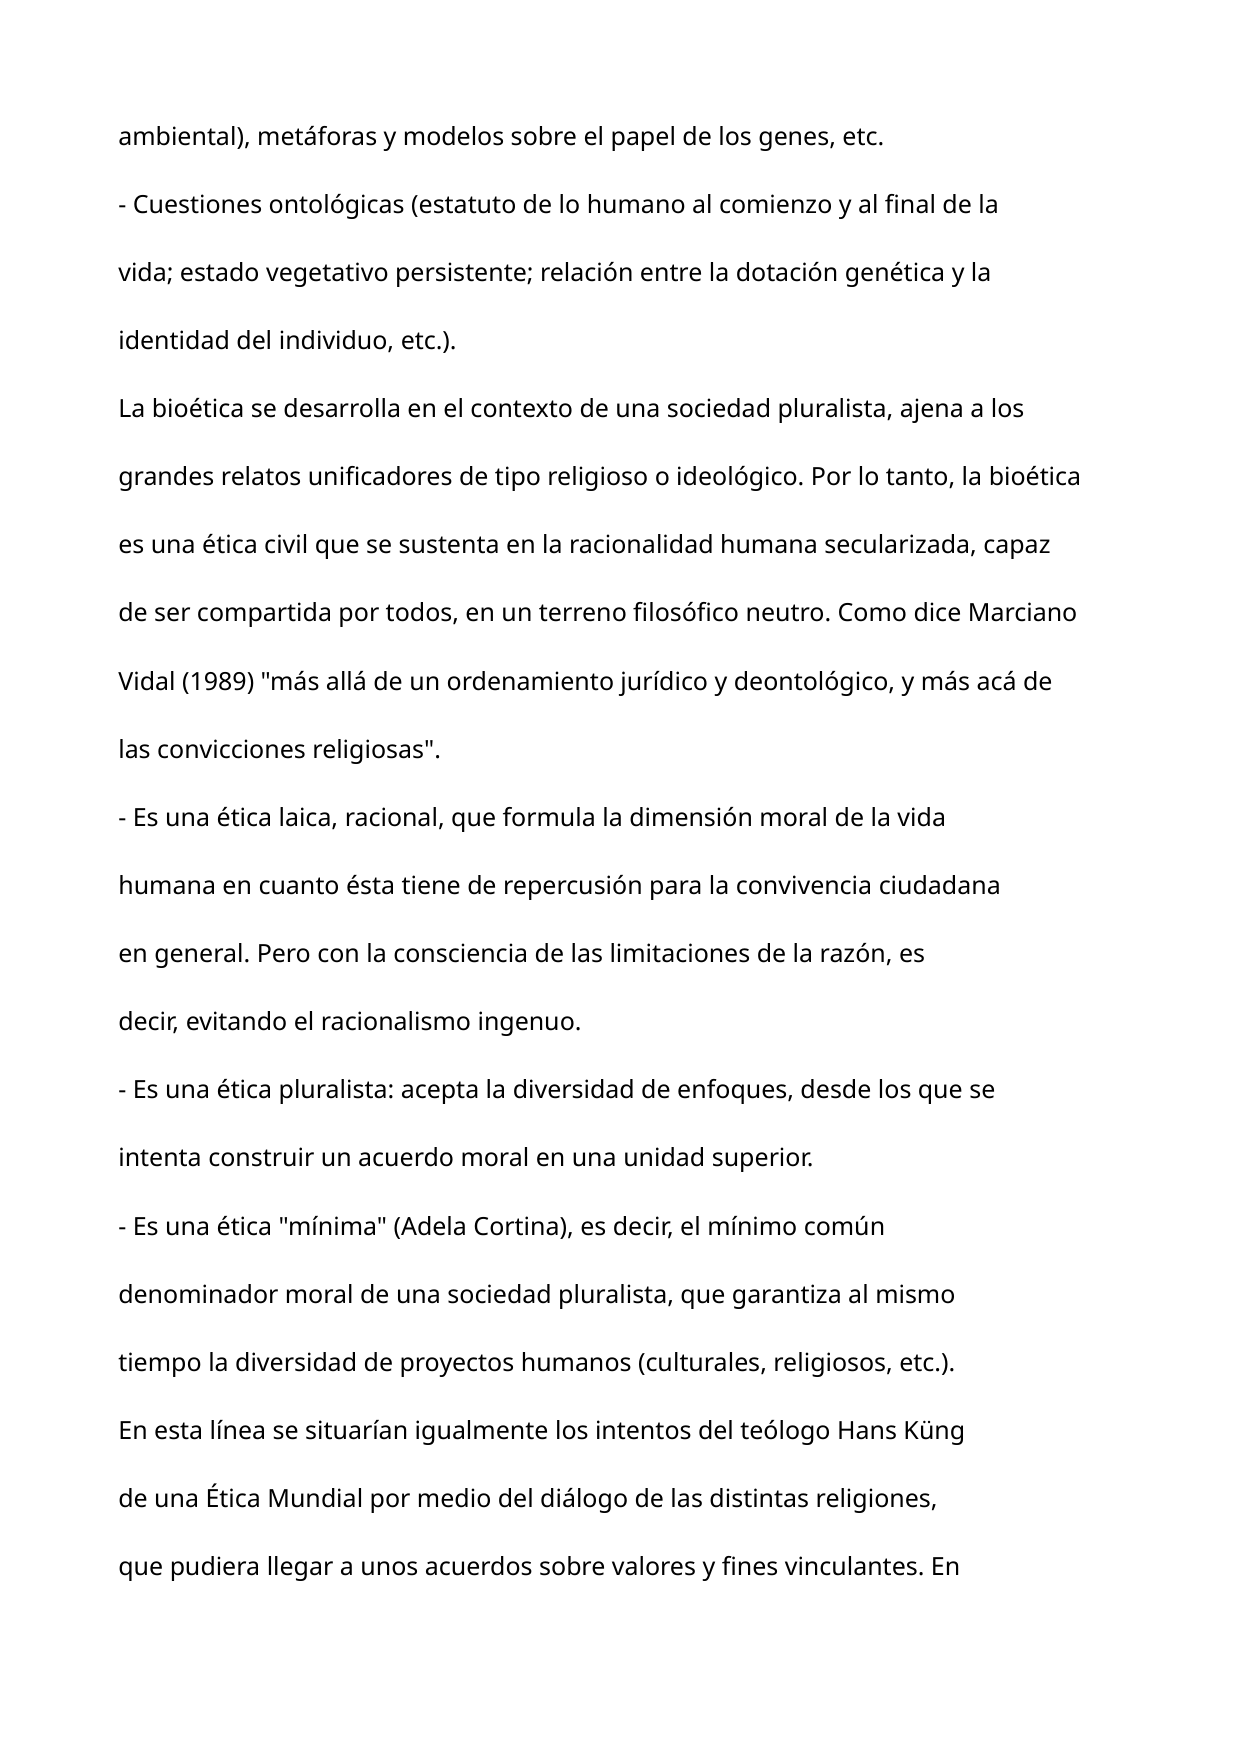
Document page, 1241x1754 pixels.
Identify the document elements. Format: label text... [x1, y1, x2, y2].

text La bioética se desarrolla en el contexto de una sociedad pluralista, ajena a los [118, 391, 1122, 425]
text ambiental), metáforas y modelos sobre el papel de los genes, etc. [118, 118, 1122, 152]
text identidad del individuo, etc.). [118, 322, 1122, 357]
text - Es una ética laica, racional, que formula la dimensión moral de la vida [118, 799, 1122, 833]
text humana en cuanto ésta tiene de repercusión para la convivencia ciudadana [118, 867, 1122, 902]
text que pudiera llegar a unos acuerdos sobre valores y fines vinculantes. En [118, 1549, 1122, 1583]
text En esta línea se situarían igualmente los intentos del teólogo Hans Küng [118, 1412, 1122, 1447]
text denominador moral de una sociedad pluralista, que garantiza al mismo [118, 1276, 1122, 1310]
text - Es una ética "mínima" (Adela Cortina), es decir, el mínimo común [118, 1208, 1122, 1242]
text intenta construir un acuerdo moral en una unidad superior. [118, 1140, 1122, 1174]
text - Cuestiones ontológicas (estatuto de lo humano al comienzo y al final de la [118, 186, 1122, 220]
text grandes relatos unificadores de tipo religioso o ideológico. Por lo tanto, la bioética [118, 459, 1122, 493]
text vida; estado vegetativo persistente; relación entre la dotación genética y la [118, 254, 1122, 288]
text - Es una ética pluralista: acepta la diversidad de enfoques, desde los que se [118, 1072, 1122, 1106]
text es una ética civil que se sustenta en la racionalidad humana secularizada, capaz [118, 527, 1122, 561]
text en general. Pero con la consciencia de las limitaciones de la razón, es [118, 936, 1122, 970]
text de ser compartida por todos, en un terreno filosófico neutro. Como dice Marciano [118, 595, 1122, 629]
text de una Ética Mundial por medio del diálogo de las distintas religiones, [118, 1481, 1122, 1515]
text tiempo la diversidad de proyectos humanos (culturales, religiosos, etc.). [118, 1344, 1122, 1378]
text las convicciones religiosas". [118, 731, 1122, 765]
text decir, evitando el racionalismo ingenuo. [118, 1004, 1122, 1038]
text Vidal (1989) "más allá de un ordenamiento jurídico y deontológico, y más acá de [118, 663, 1122, 697]
